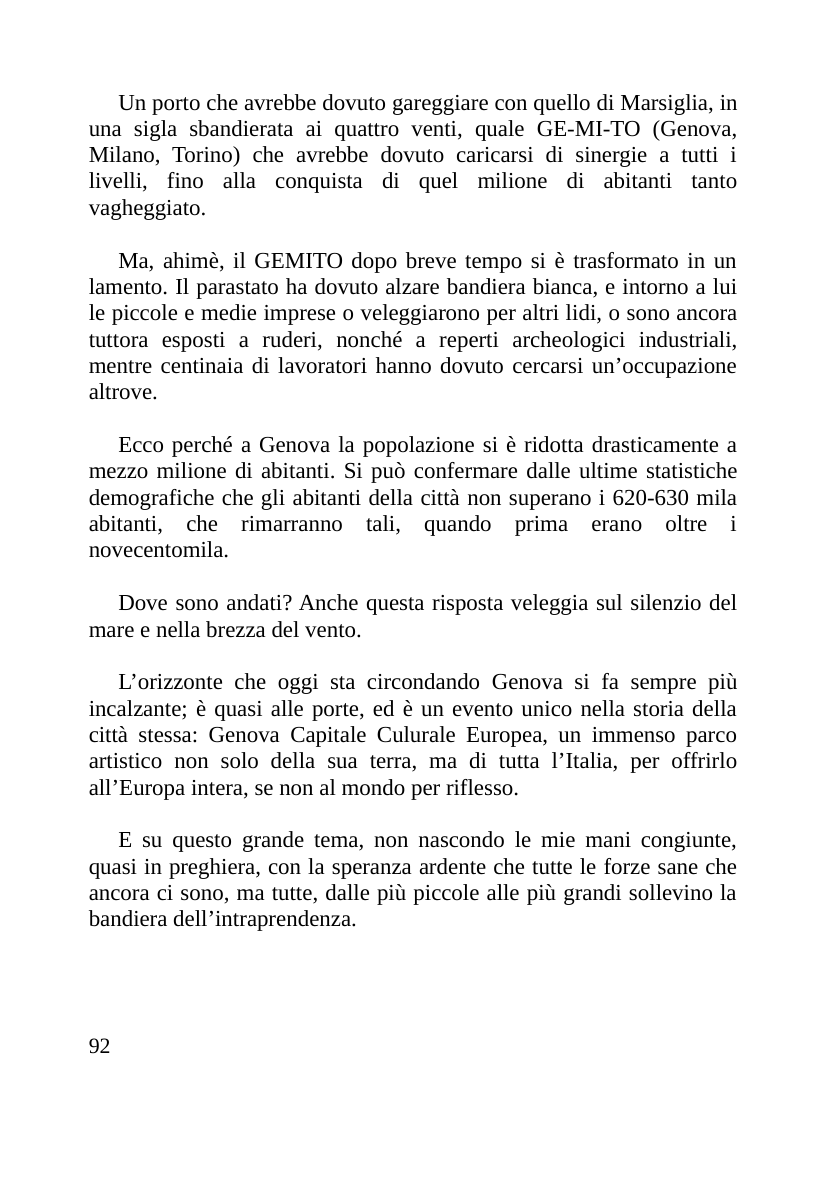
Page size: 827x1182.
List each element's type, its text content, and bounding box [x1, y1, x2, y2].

text Un porto che avrebbe dovuto gareggiare con quello di Marsiglia, in una sigla sbandierata ai quattro venti, quale GE-MI-TO (Genova, Milano, Torino) che avrebbe dovuto caricarsi di sinergie a tutti i livelli, fino alla conquista di quel milione di abitanti tanto vagheggiato. [88, 88, 738, 220]
text E su questo grande tema, non nascondo le mie mani congiunte, quasi in preghiera, con la speranza ardente che tutte le forze sane che ancora ci sono, ma tutte, dalle più piccole alle più grandi sollevino la bandiera dell’intraprendenza. [88, 826, 738, 932]
text Ecco perché a Genova la popolazione si è ridotta drasticamente a mezzo milione di abitanti. Si può confermare dalle ultime statistiche demografiche che gli abitanti della città non superano i 620-630 mila abitanti, che rimarranno tali, quando prima erano oltre i novecentomila. [88, 431, 738, 563]
text L’orizzonte che oggi sta circondando Genova si fa sempre più incalzante; è quasi alle porte, ed è un evento unico nella storia della città stessa: Genova Capitale Culurale Europea, un immenso parco artistico non solo della sua terra, ma di tutta l’Italia, per offrirlo all’Europa intera, se non al mondo per riflesso. [88, 668, 738, 800]
text Dove sono andati? Anche questa risposta veleggia sul silenzio del mare e nella brezza del vento. [88, 589, 738, 642]
text Ma, ahimè, il GEMITO dopo breve tempo si è trasformato in un lamento. Il parastato ha dovuto alzare bandiera bianca, e intorno a lui le piccole e medie imprese o veleggiarono per altri lidi, o sono ancora tuttora esposti a ruderi, nonché a reperti archeologici industriali, mentre centinaia di lavoratori hanno dovuto cercarsi un’occupazione altrove. [88, 247, 738, 405]
